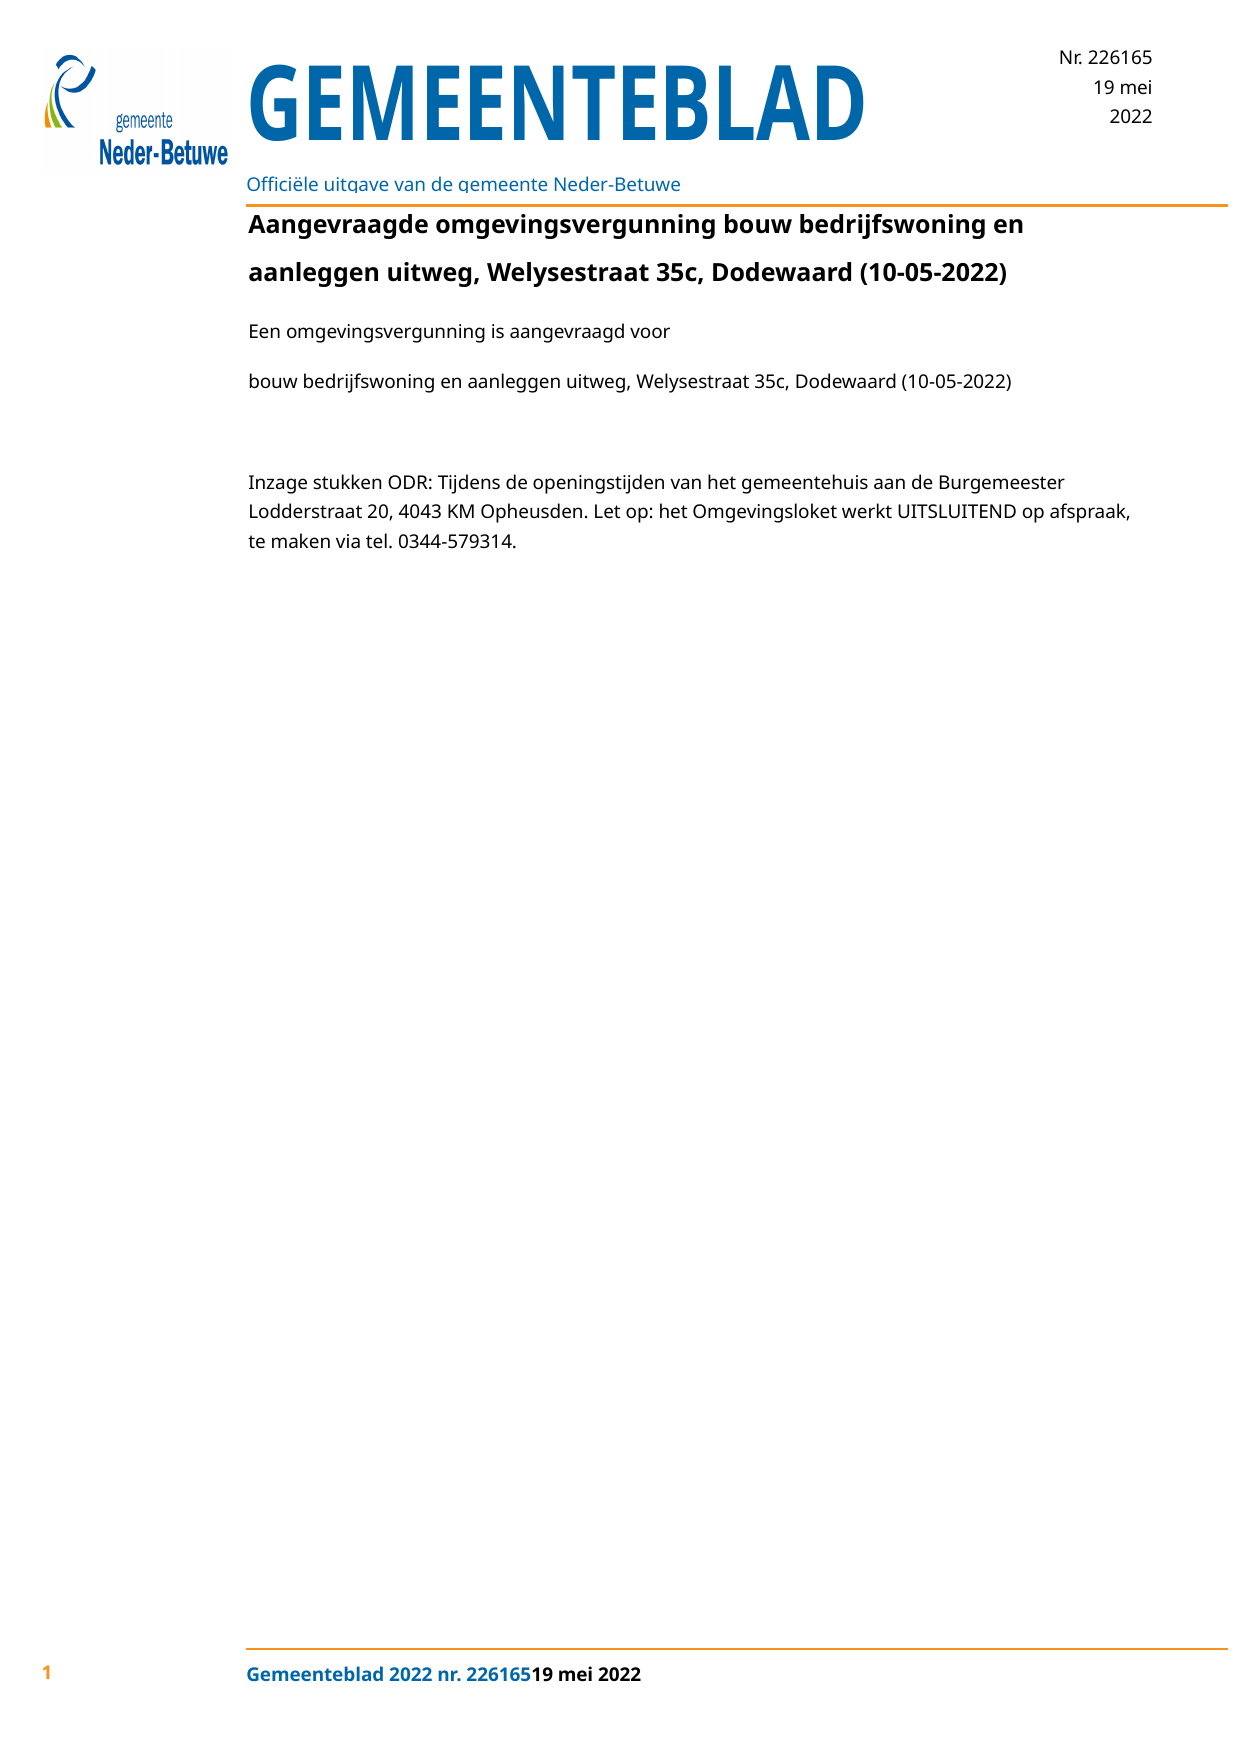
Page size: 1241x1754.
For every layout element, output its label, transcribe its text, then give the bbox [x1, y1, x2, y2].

text Aangevraagde omgevingsvergunning bouw bedrijfswoning en aanleggen uitweg, Welysestraat 35c, Dodewaard (10-05-2022) [248, 207, 1152, 288]
text Inzage stukken ODR: Tijdens de openingstijden van het gemeentehuis aan de Burgemeester Lodderstraat 20, 4043 KM Opheusden. Let op: het Omgevingsloket werkt UITSLUITEND op afspraak, te maken via tel. 0344-579314. [248, 469, 1152, 554]
text Een omgevingsvergunning is aangevraagd voor [248, 318, 1152, 344]
picture [41, 47, 231, 172]
text bouw bedrijfswoning en aanleggen uitweg, Welysestraat 35c, Dodewaard (10-05-2022) [248, 368, 1152, 394]
